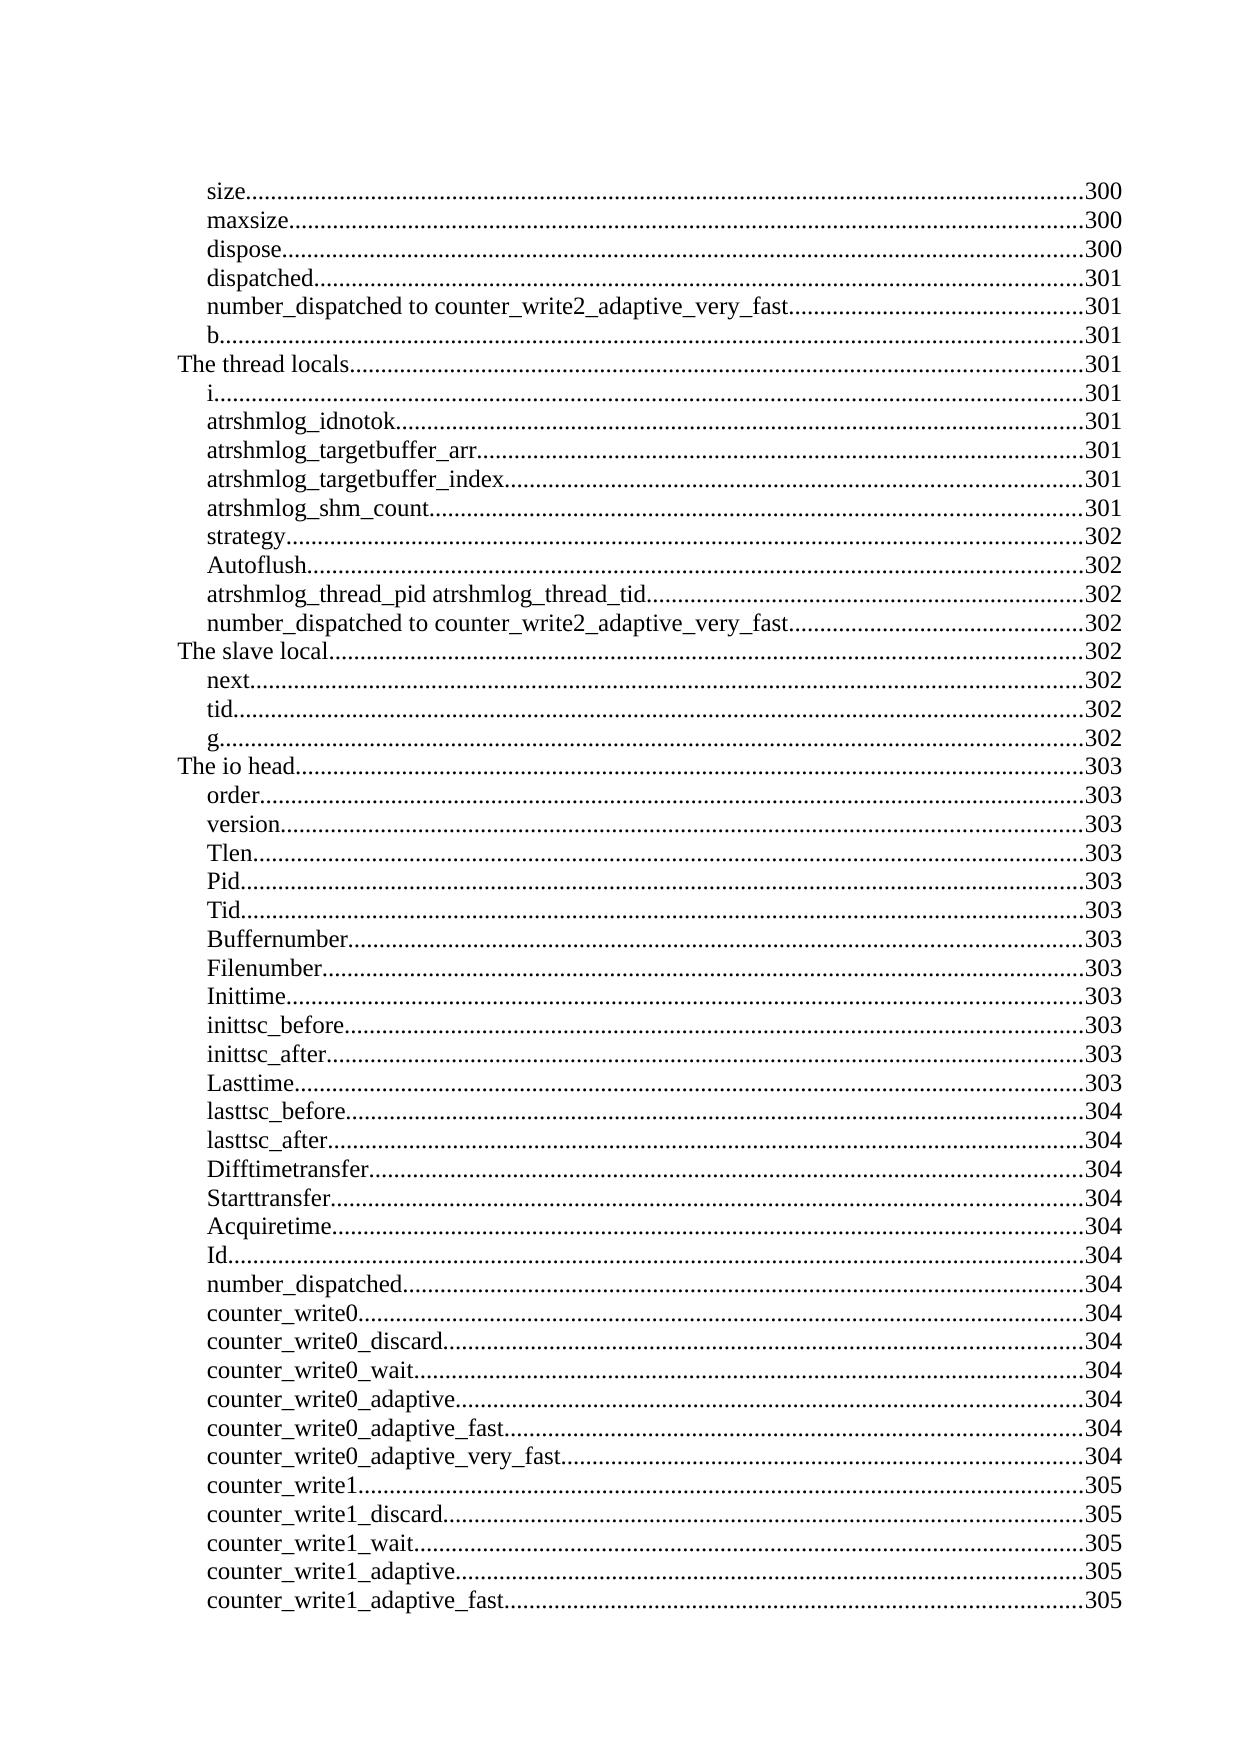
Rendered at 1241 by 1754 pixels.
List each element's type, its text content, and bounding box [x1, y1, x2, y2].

text counter_write0_adaptive 304 [207, 1384, 1122, 1413]
text g 302 [207, 723, 1122, 751]
text dispatched 301 [207, 263, 1122, 291]
text lasttsc_before 304 [207, 1096, 1122, 1125]
text atrshmlog_shm_count 301 [207, 493, 1122, 521]
text counter_write0 304 [207, 1298, 1122, 1326]
text dispose 300 [207, 234, 1122, 263]
text Pid 303 [207, 866, 1122, 895]
text atrshmlog_idnotok 301 [207, 406, 1122, 435]
text counter_write1 305 [207, 1470, 1122, 1499]
text Id 304 [207, 1240, 1122, 1269]
text version 303 [207, 809, 1122, 838]
text atrshmlog_thread_pid atrshmlog_thread_tid 302 [207, 579, 1122, 608]
text Tid 303 [207, 895, 1122, 924]
text b 301 [207, 320, 1122, 349]
text order 303 [207, 780, 1122, 809]
text counter_write1_adaptive_fast 305 [207, 1585, 1122, 1614]
text tid 302 [207, 694, 1122, 723]
text atrshmlog_targetbuffer_arr 301 [207, 435, 1122, 464]
text Acquiretime 304 [207, 1211, 1122, 1240]
text i 301 [207, 378, 1122, 406]
text counter_write0_wait 304 [207, 1355, 1122, 1384]
text lasttsc_after 304 [207, 1125, 1122, 1154]
text size 300 [207, 176, 1122, 205]
text strategy 302 [207, 521, 1122, 550]
text counter_write1_wait 305 [207, 1528, 1122, 1556]
text Starttransfer 304 [207, 1183, 1122, 1211]
text maxsize 300 [207, 205, 1122, 234]
text counter_write1_discard 305 [207, 1499, 1122, 1528]
text Difftimetransfer 304 [207, 1154, 1122, 1183]
text Buffernumber 303 [207, 924, 1122, 953]
text Filenumber 303 [207, 953, 1122, 981]
text The thread locals 301 [177, 349, 1122, 378]
text inittsc_before 303 [207, 1010, 1122, 1039]
text number_dispatched to counter_write2_adaptive_very_fast 302 [207, 608, 1122, 636]
text Autoflush 302 [207, 550, 1122, 579]
text counter_write0_adaptive_fast 304 [207, 1413, 1122, 1441]
text inittsc_after 303 [207, 1039, 1122, 1068]
text Inittime 303 [207, 981, 1122, 1010]
text Tlen 303 [207, 838, 1122, 866]
text number_dispatched 304 [207, 1269, 1122, 1298]
text counter_write1_adaptive 305 [207, 1556, 1122, 1585]
text counter_write0_discard 304 [207, 1326, 1122, 1355]
text next 302 [207, 665, 1122, 694]
text number_dispatched to counter_write2_adaptive_very_fast 301 [207, 291, 1122, 320]
text The io head 303 [177, 751, 1122, 780]
text The slave local 302 [177, 636, 1122, 665]
text atrshmlog_targetbuffer_index 301 [207, 464, 1122, 493]
text counter_write0_adaptive_very_fast 304 [207, 1441, 1122, 1470]
text Lasttime 303 [207, 1068, 1122, 1096]
